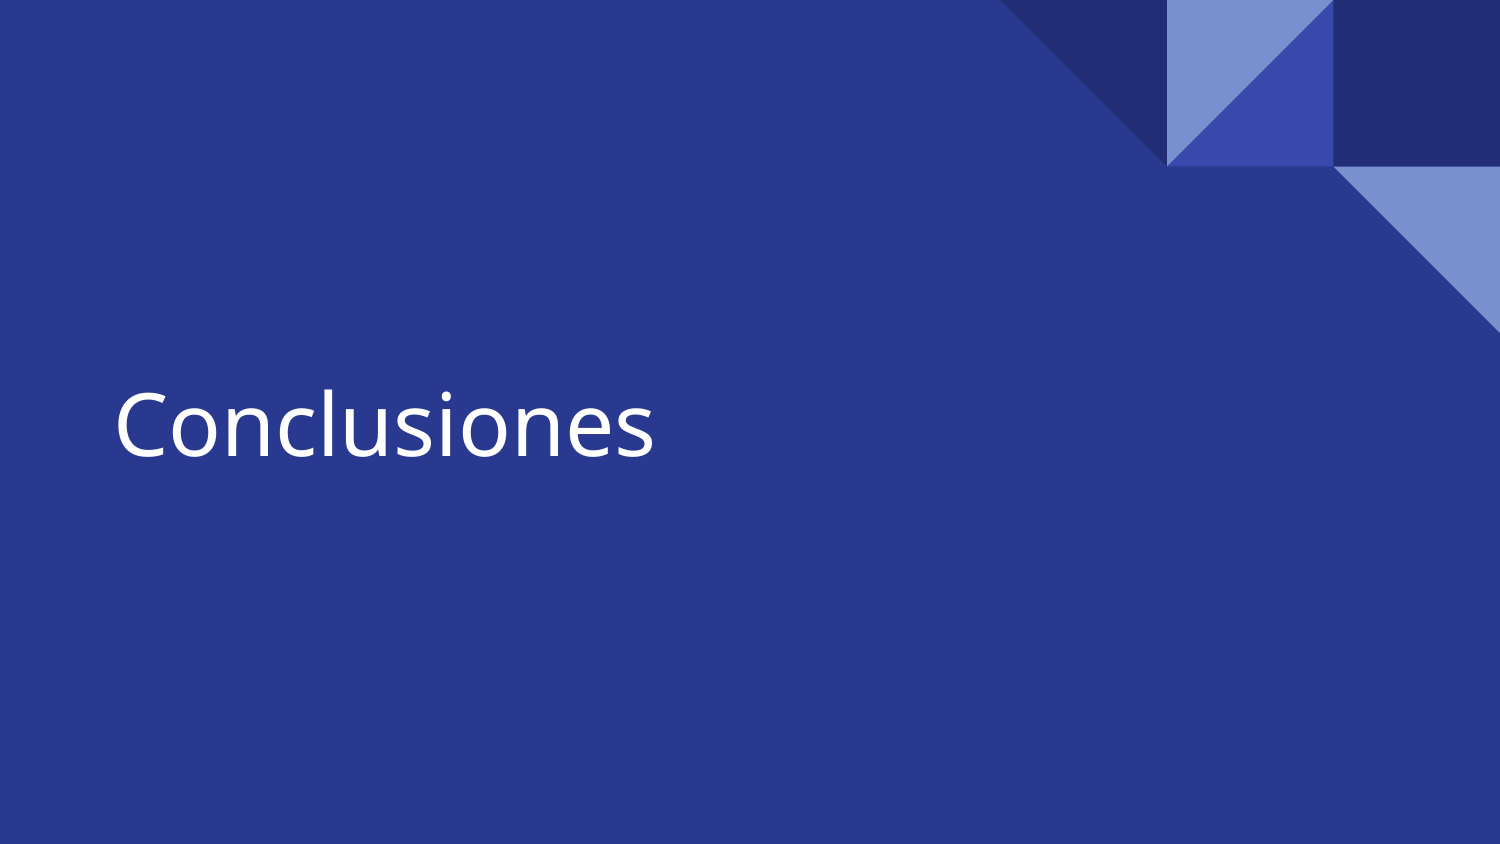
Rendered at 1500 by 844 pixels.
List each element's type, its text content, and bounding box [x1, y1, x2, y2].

title Conclusiones [98, 353, 1447, 491]
